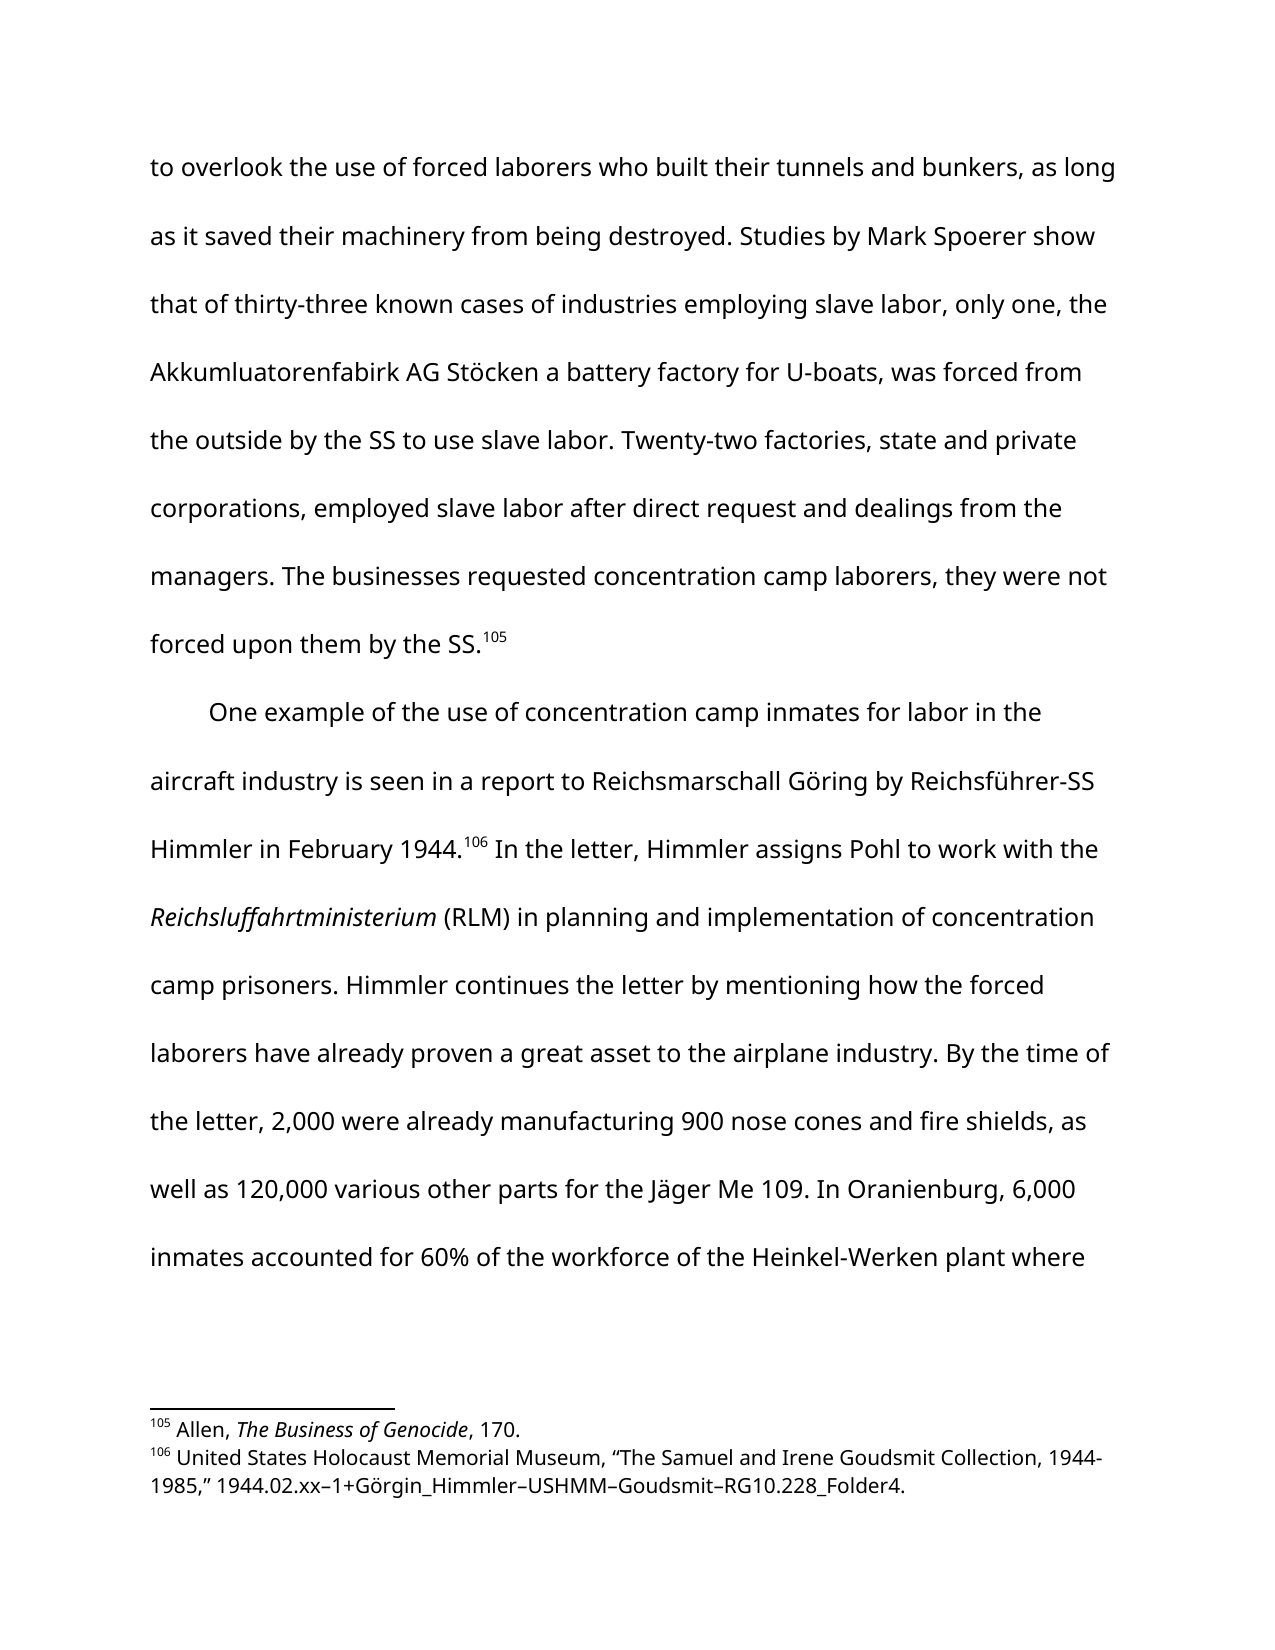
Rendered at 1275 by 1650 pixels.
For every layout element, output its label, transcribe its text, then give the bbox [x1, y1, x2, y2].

text One example of the use of concentration camp inmates for labor in the aircraft industry is seen in a report to Reichsmarschall Göring by Reichsführer-SS Himmler in February 1944. In the letter, Himmler assigns Pohl to work with the Reichsluffahrtministerium (RLM) in planning and implementation of concentration camp prisoners. Himmler continues the letter by mentioning how the forced laborers have already proven a great asset to the airplane industry. By the time of the letter, 2,000 were already manufacturing 900 nose cones and fire shields, as well as 120,000 various other parts for the Jäger Me 109. In Oranienburg, 6,000 inmates accounted for 60% of the workforce of the Heinkel-Werken plant where [150, 695, 1125, 1274]
text to overlook the use of forced laborers who built their tunnels and bunkers, as long as it saved their machinery from being destroyed. Studies by Mark Spoerer show that of thirty-three known cases of industries employing slave labor, only one, the Akkumluatorenfabirk AG Stöcken a battery factory for U-boats, was forced from the outside by the SS to use slave labor. Twenty-two factories, state and private corporations, employed slave labor after direct request and dealings from the managers. The businesses requested concentration camp laborers, they were not forced upon them by the SS. [150, 150, 1125, 661]
text United States Holocaust Memorial Museum, “The Samuel and Irene Goudsmit Collection, 1944-1985,” 1944.02.xx–1+Görgin_Himmler–USHMM–Goudsmit–RG10.228_Folder4. [150, 1443, 1125, 1500]
text Allen, The Business of Genocide, 170. [150, 1415, 1125, 1443]
